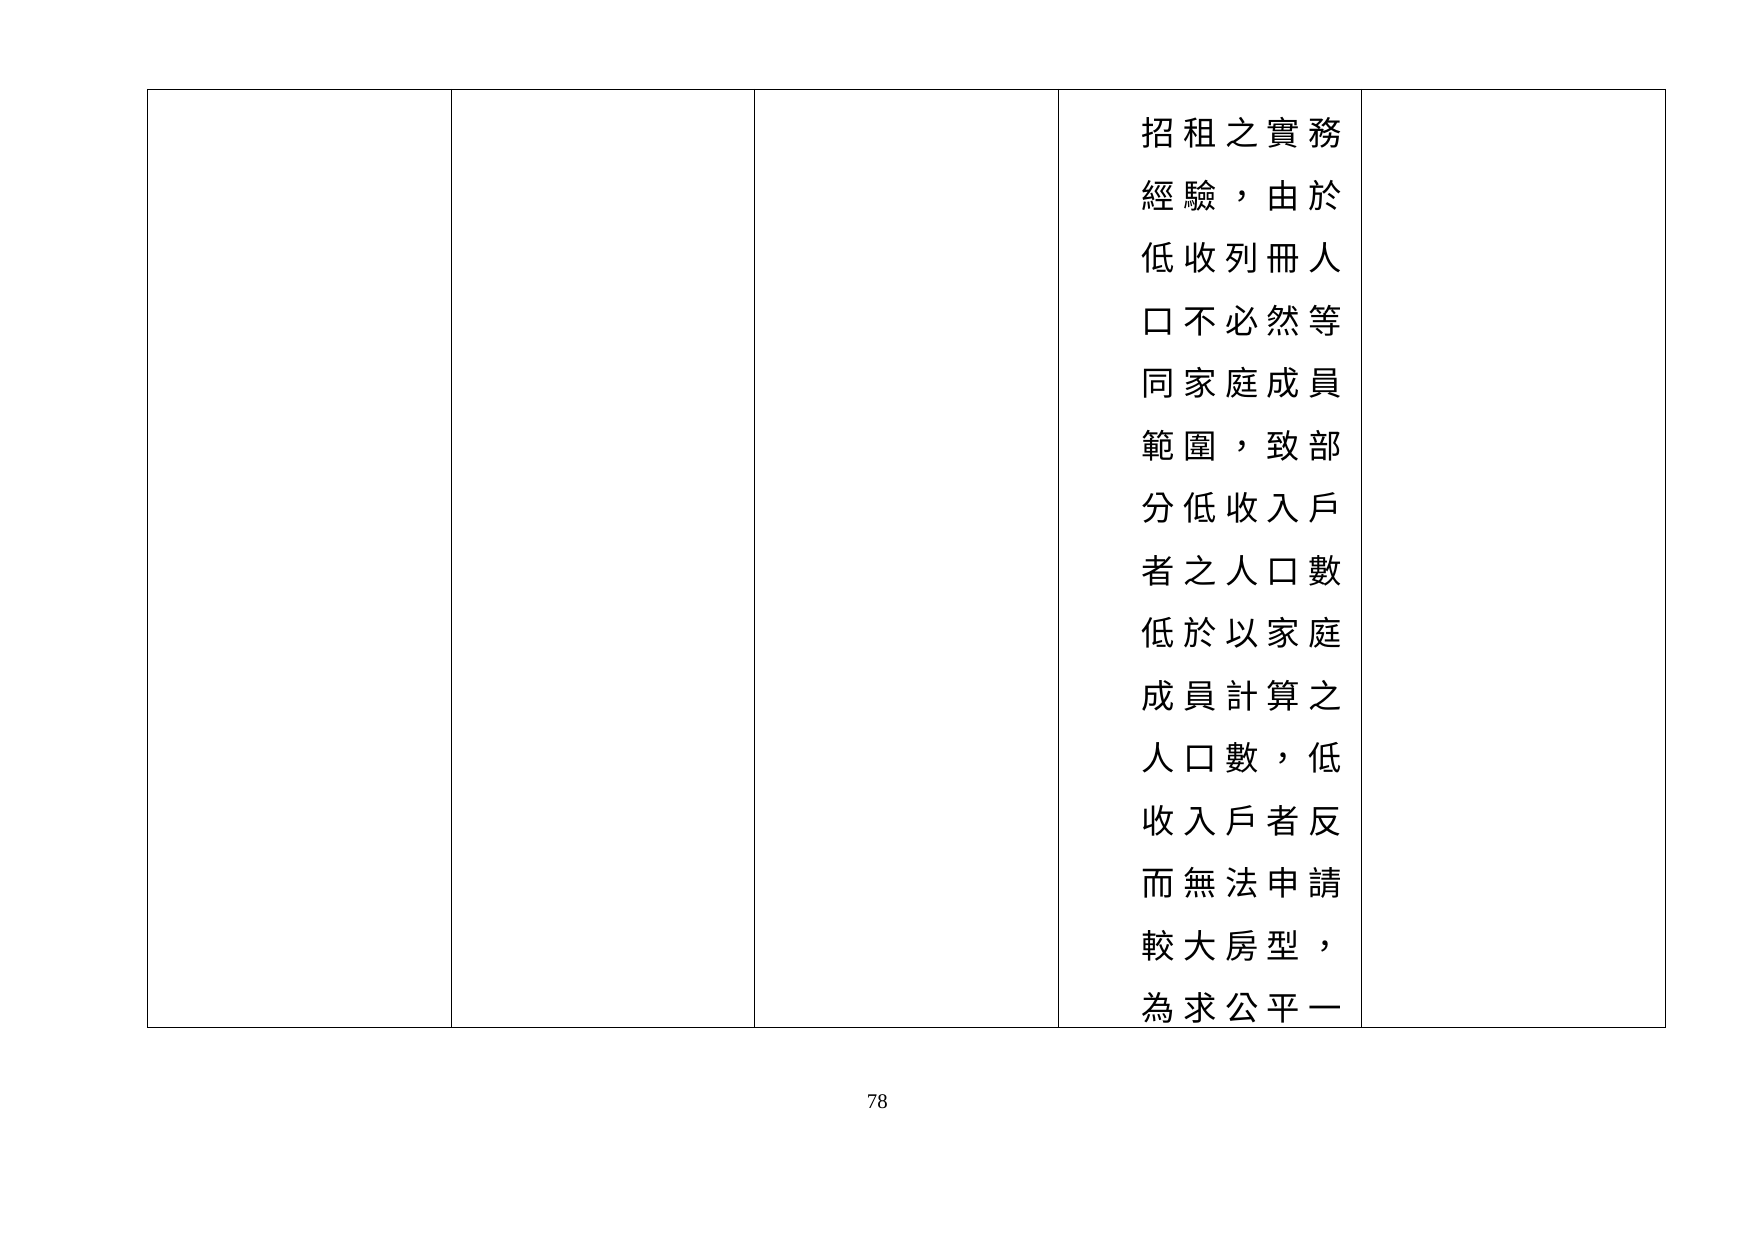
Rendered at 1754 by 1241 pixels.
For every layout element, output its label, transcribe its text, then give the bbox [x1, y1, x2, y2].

table_cell [452, 90, 754, 1027]
table_cell [755, 90, 1058, 1027]
table_cell 招租之實務經驗，由於低收列冊人口不必然等同家庭成員範圍，致部分低收入戶者之人口數低於以家庭成員計算之人口數，低收入戶者反而無法申請較大房型，為求公平一 [1059, 90, 1361, 1027]
table_cell [148, 90, 451, 1027]
table_cell [1362, 90, 1665, 1027]
